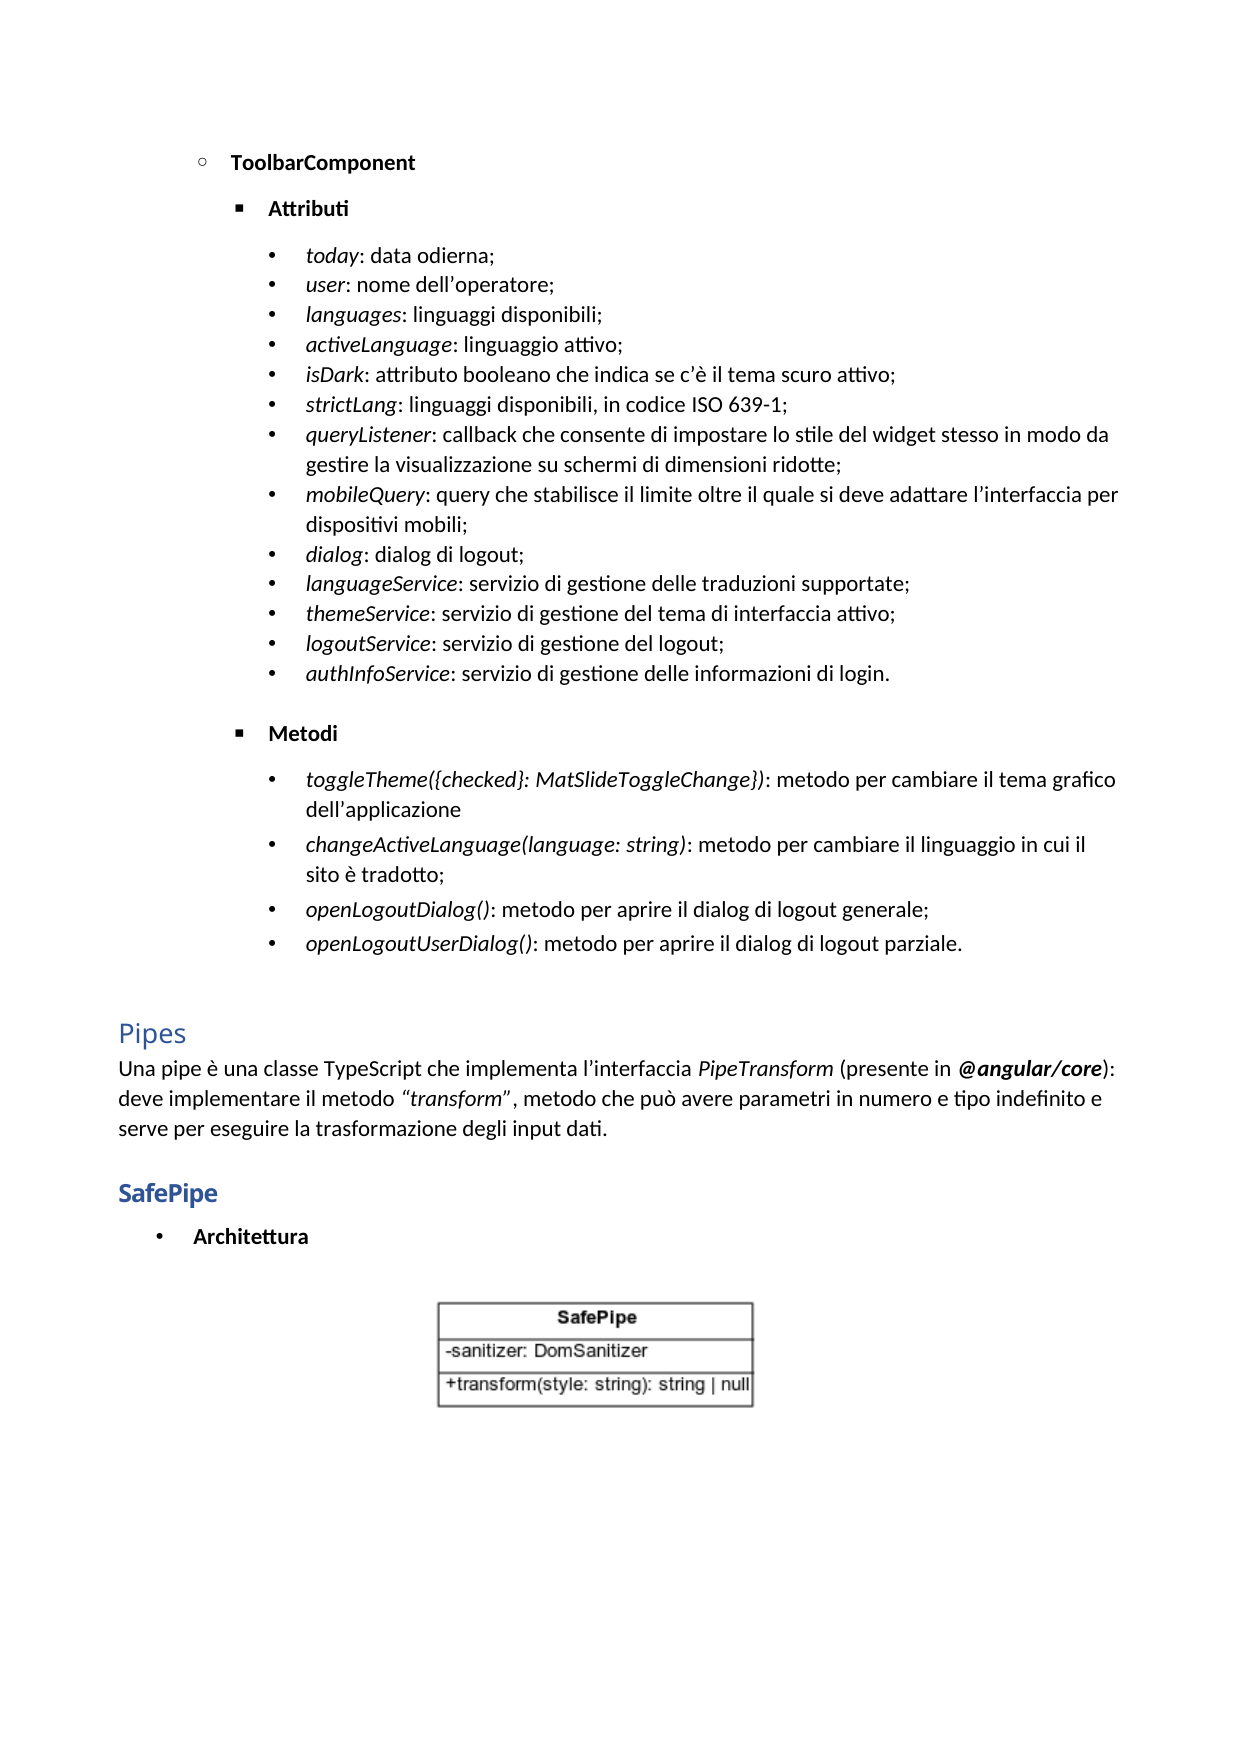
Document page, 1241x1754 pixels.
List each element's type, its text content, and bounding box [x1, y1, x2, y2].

subtitle SafePipe [118, 1175, 1122, 1209]
list Attributi [231, 194, 1122, 222]
list strictLang: linguaggi disponibili, in codice ISO 639-1; [268, 390, 1122, 418]
list logoutService: servizio di gestione del logout; [268, 629, 1122, 657]
list changeActiveLanguage(language: string): metodo per cambiare il linguaggio in cui il sito è tradotto; [268, 830, 1122, 888]
list today: data odierna; [268, 241, 1122, 269]
list activeLanguage: linguaggio attivo; [268, 330, 1122, 358]
text Una pipe è una classe TypeScript che implementa l’interfaccia PipeTransform (presente in @angular/core): deve implementare il metodo “transform”, metodo che può avere parametri in numero e tipo indefinito e serve per eseguire la trasformazione degli input dati. [118, 1054, 1122, 1142]
list Architettura [156, 1222, 1122, 1250]
list Metodi [231, 719, 1122, 747]
list authInfoService: servizio di gestione delle informazioni di login. [268, 659, 1122, 687]
list mobileQuery: query che stabilisce il limite oltre il quale si deve adattare l’interfaccia per dispositivi mobili; [268, 480, 1122, 538]
subtitle Pipes [118, 1015, 1122, 1052]
list languageService: servizio di gestione delle traduzioni supportate; [268, 569, 1122, 598]
list openLogoutDialog(): metodo per aprire il dialog di logout generale; [268, 895, 1122, 923]
list isDark: attributo booleano che indica se c’è il tema scuro attivo; [268, 360, 1122, 388]
list dialog: dialog di logout; [268, 540, 1122, 568]
list queryListener: callback che consente di impostare lo stile del widget stesso in modo da gestire la visualizzazione su schermi di dimensioni ridotte; [268, 420, 1122, 478]
picture [424, 1289, 769, 1421]
list toggleTheme({checked}: MatSlideToggleChange}): metodo per cambiare il tema grafico dell’applicazione [268, 766, 1122, 823]
list themeService: servizio di gestione del tema di interfaccia attivo; [268, 599, 1122, 627]
list ToolbarComponent [193, 148, 1122, 176]
list openLogoutUserDialog(): metodo per aprire il dialog di logout parziale. [268, 929, 1122, 957]
list languages: linguaggi disponibili; [268, 301, 1122, 328]
list user: nome dell’operatore; [268, 271, 1122, 299]
